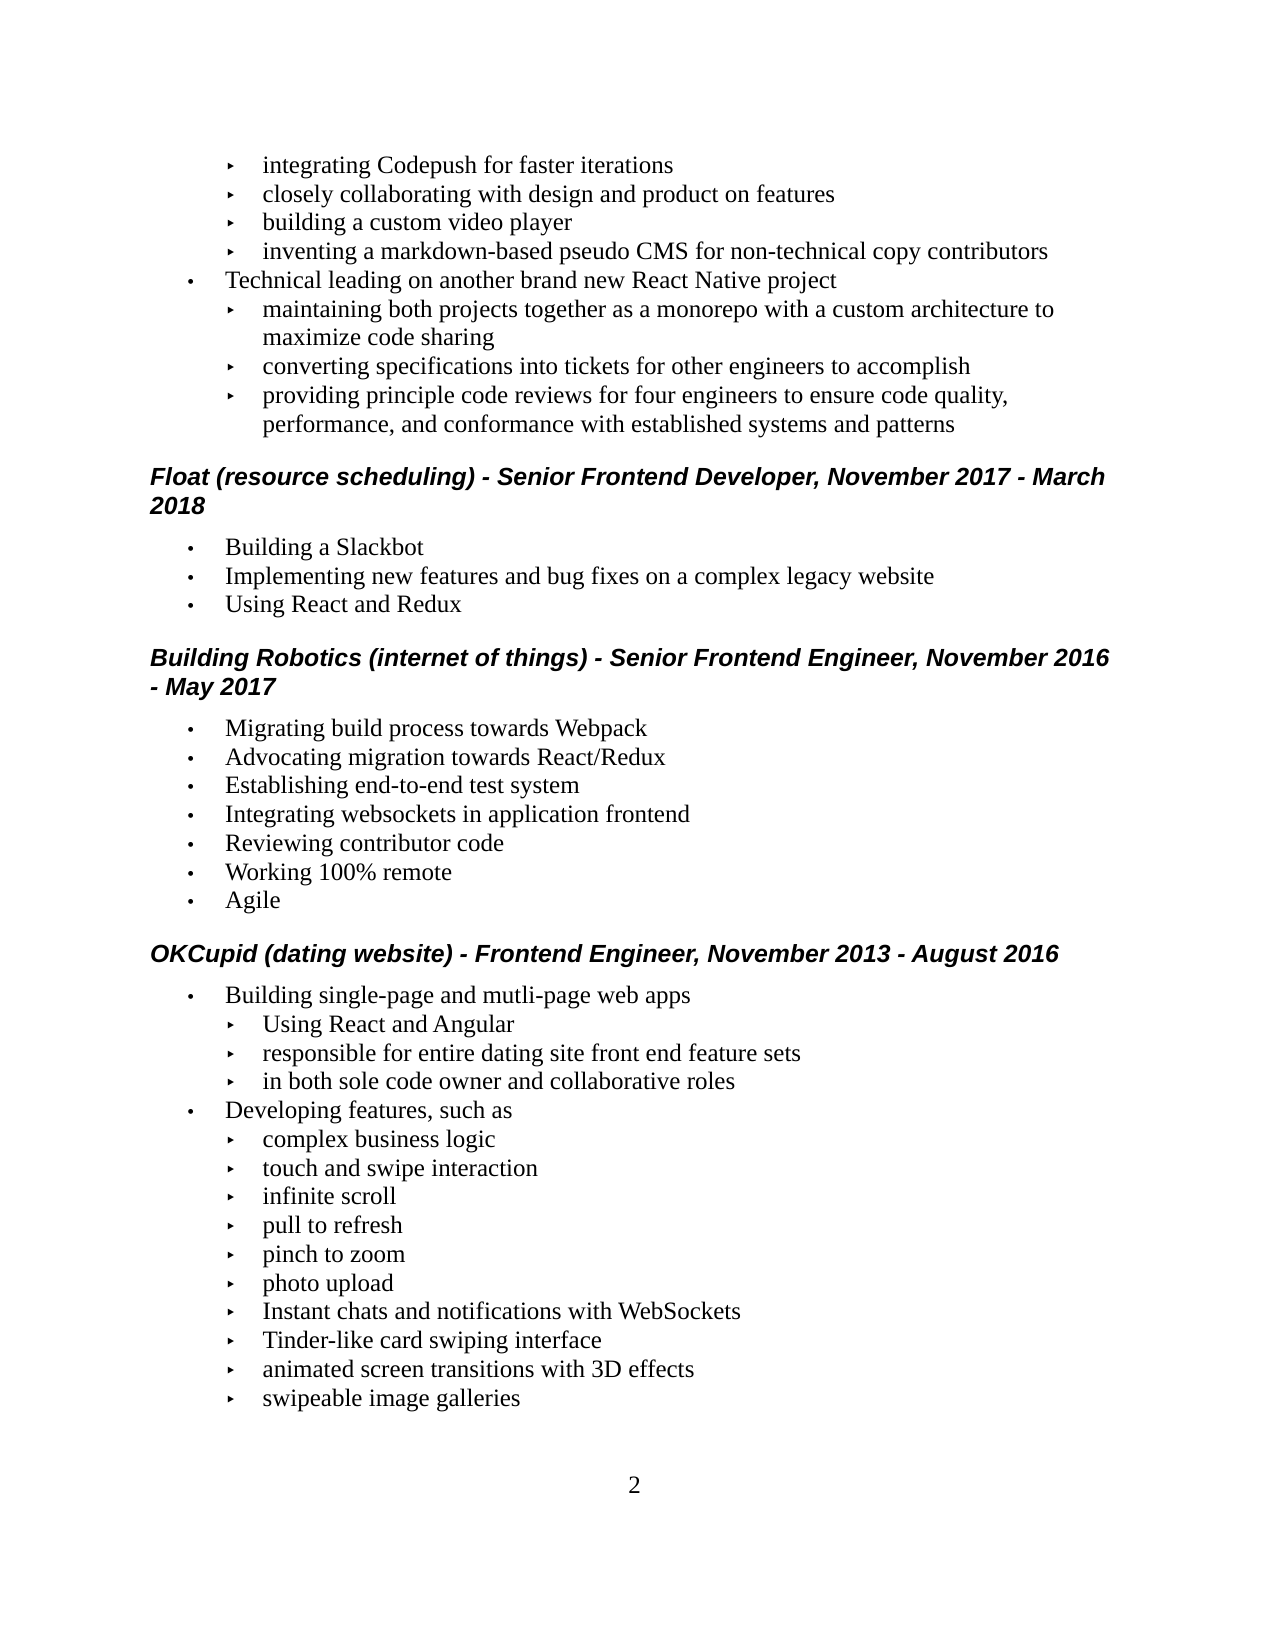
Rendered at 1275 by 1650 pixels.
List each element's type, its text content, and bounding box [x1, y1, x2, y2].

list infinite scroll [225, 1181, 1125, 1210]
list photo upload [225, 1268, 1125, 1296]
subtitle OKCupid (dating website) - Frontend Engineer, November 2013 - August 2016 [150, 939, 1125, 968]
list Instant chats and notifications with WebSockets [225, 1296, 1125, 1325]
list converting specifications into tickets for other engineers to accomplish [225, 351, 1125, 380]
list building a custom video player [225, 207, 1125, 236]
list Establishing end-to-end test system [187, 770, 1125, 799]
list complex business logic [225, 1124, 1125, 1153]
list pinch to zoom [225, 1239, 1125, 1268]
list touch and swipe interaction [225, 1153, 1125, 1181]
list Building single-page and mutli-page web apps [187, 980, 1125, 1009]
list Tinder-like card swiping interface [225, 1325, 1125, 1354]
list swipeable image galleries [225, 1383, 1125, 1411]
subtitle Building Robotics (internet of things) - Senior Frontend Engineer, November 2016 - May 2017 [150, 643, 1125, 700]
list Migrating build process towards Webpack [187, 713, 1125, 742]
list Agile [187, 885, 1125, 914]
list pull to refresh [225, 1210, 1125, 1239]
list Building a Slackbot [187, 532, 1125, 561]
list Developing features, such as [187, 1095, 1125, 1124]
list providing principle code reviews for four engineers to ensure code quality, performance, and conformance with established systems and patterns [225, 380, 1125, 437]
list responsible for entire dating site front end feature sets [225, 1038, 1125, 1066]
list integrating Codepush for faster iterations [225, 150, 1125, 179]
list Technical leading on another brand new React Native project [187, 265, 1125, 294]
list animated screen transitions with 3D effects [225, 1354, 1125, 1383]
list Advocating migration towards React/Redux [187, 742, 1125, 770]
list Reviewing contributor code [187, 828, 1125, 857]
list closely collaborating with design and product on features [225, 179, 1125, 207]
list Using React and Redux [187, 589, 1125, 618]
list in both sole code owner and collaborative roles [225, 1066, 1125, 1095]
list Integrating websockets in application frontend [187, 799, 1125, 828]
list Working 100% remote [187, 857, 1125, 885]
list Implementing new features and bug fixes on a complex legacy website [187, 561, 1125, 589]
subtitle Float (resource scheduling) - Senior Frontend Developer, November 2017 - March 2018 [150, 462, 1125, 519]
list Using React and Angular [225, 1009, 1125, 1038]
list inventing a markdown-based pseudo CMS for non-technical copy contributors [225, 236, 1125, 265]
list maintaining both projects together as a monorepo with a custom architecture to maximize code sharing [225, 294, 1125, 351]
